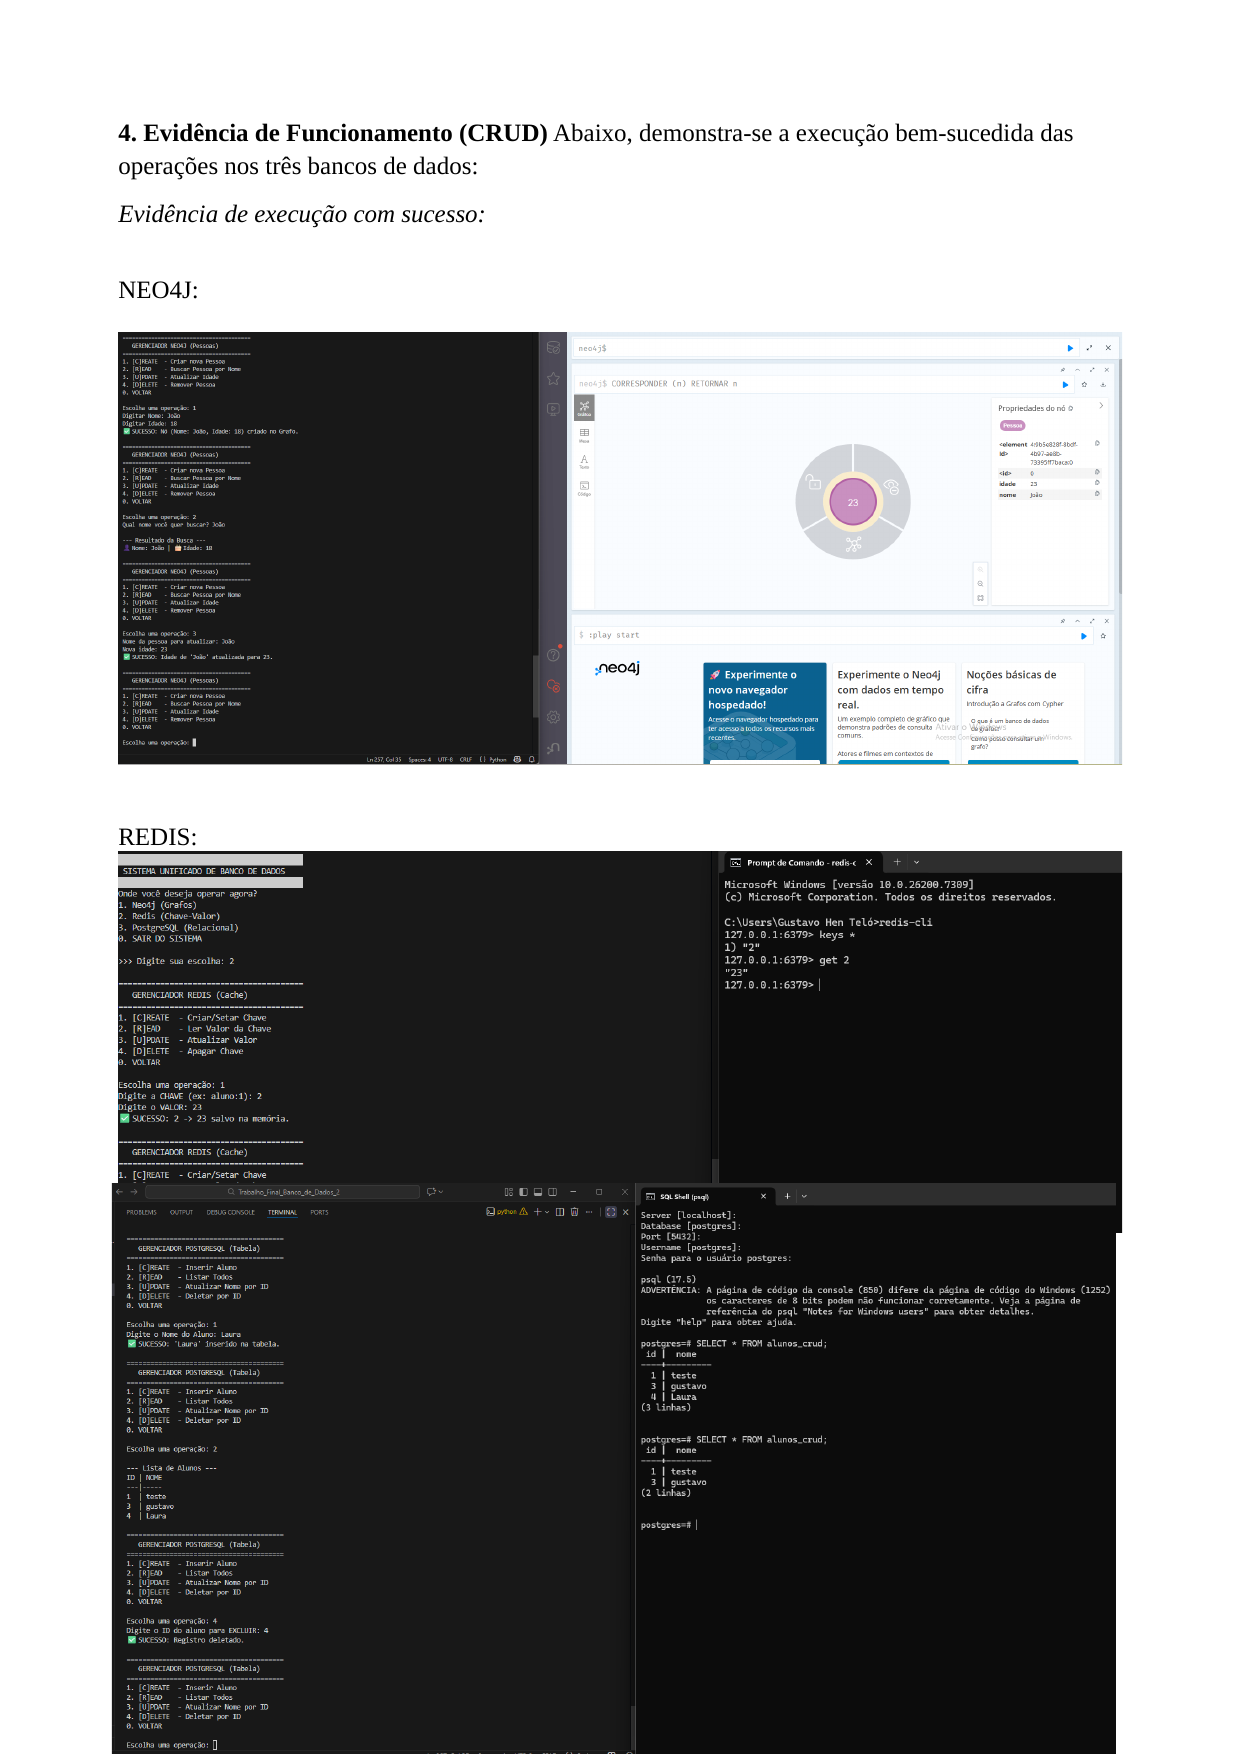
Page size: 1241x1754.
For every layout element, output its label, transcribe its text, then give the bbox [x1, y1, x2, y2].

text REDIS: [118, 822, 1122, 851]
text Evidência de execução com sucesso: [118, 199, 1122, 227]
text 4. Evidência de Funcionamento (CRUD) Abaixo, demonstra-se a execução bem-sucedida das operações nos três bancos de dados: [118, 118, 1122, 180]
text NEO4J: [118, 275, 1122, 304]
